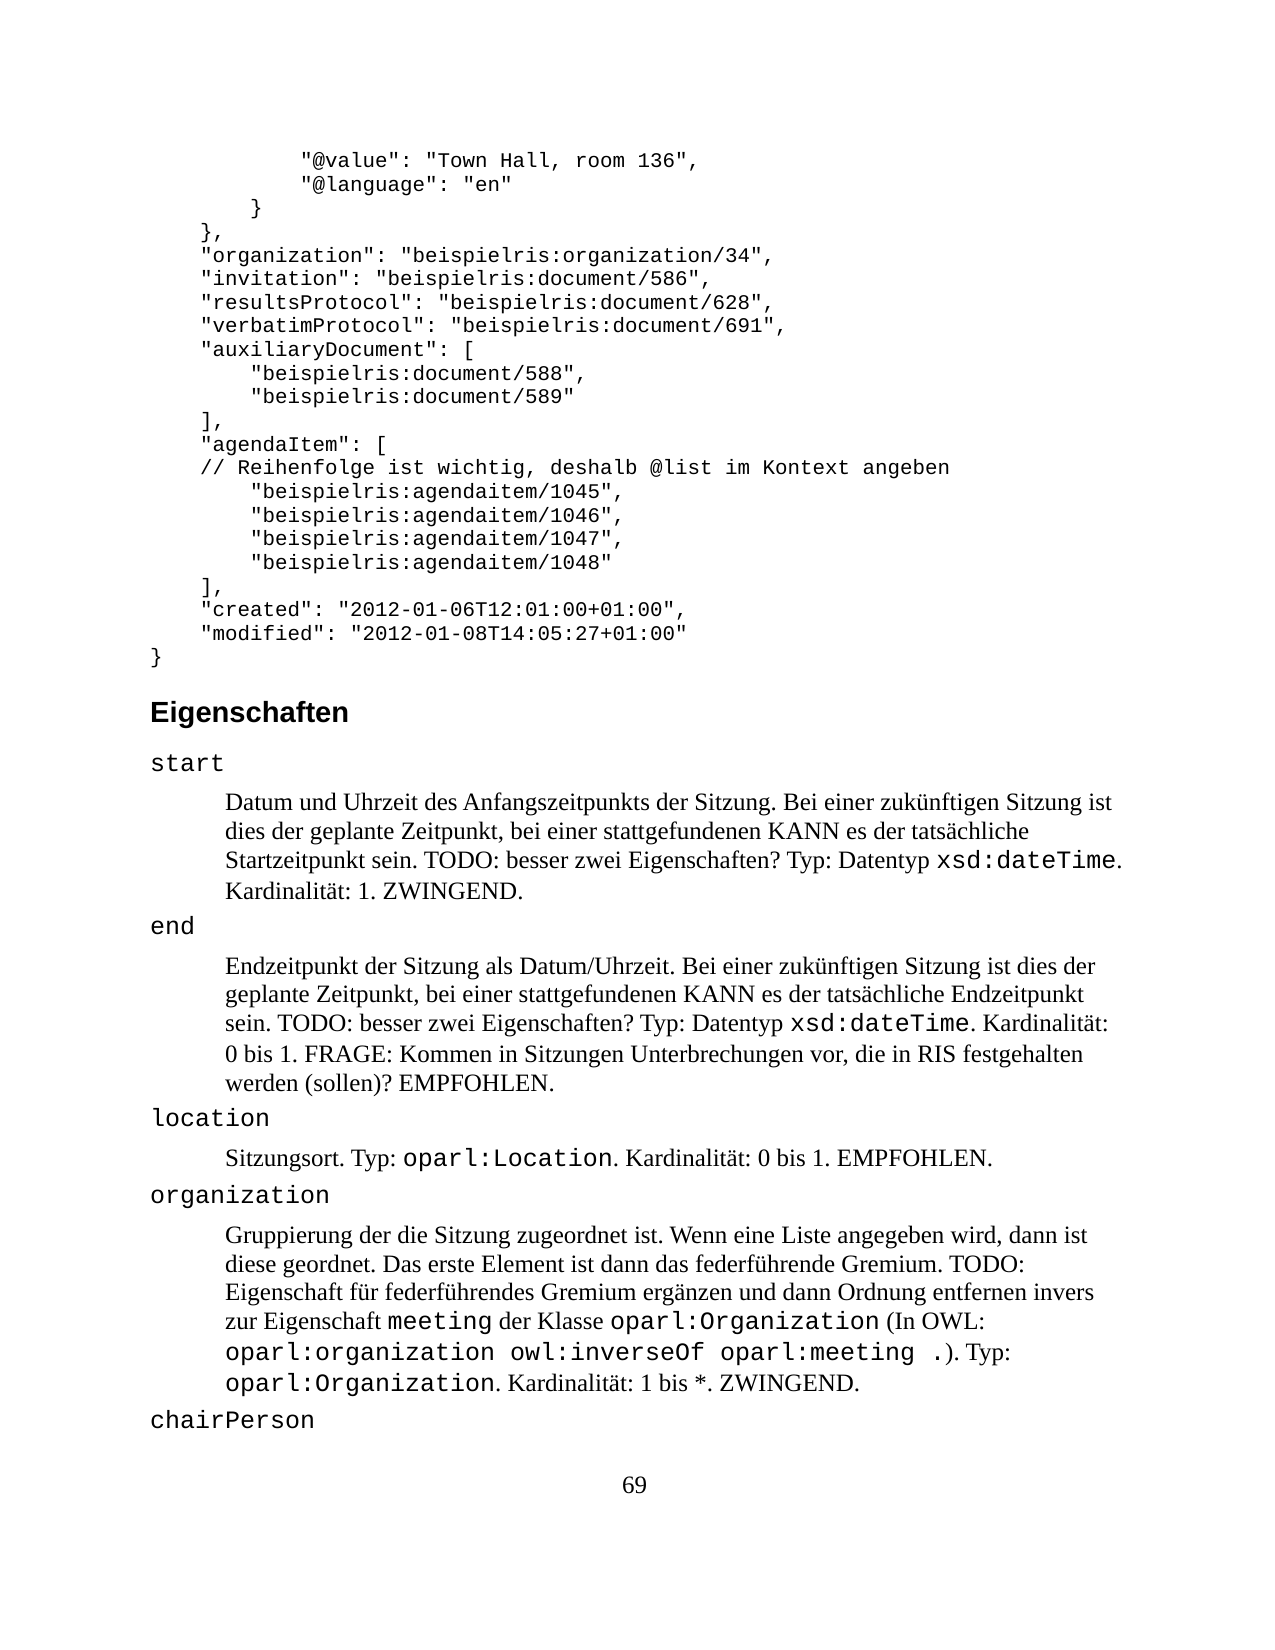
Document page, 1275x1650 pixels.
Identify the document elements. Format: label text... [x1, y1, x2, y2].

text "created": "2012-01-06T12:01:00+01:00", [150, 599, 1125, 623]
text ], [150, 410, 1125, 434]
text Gruppierung der die Sitzung zugeordnet ist. Wenn eine Liste angegeben wird, dann ist diese geordnet. Das erste Element ist dann das federführende Gremium. TODO: Eigenschaft für federführendes Gremium ergänzen und dann Ordnung entfernen invers zur Eigenschaft meeting der Klasse oparl:Organization (In OWL: oparl:organization owl:inverseOf oparl:meeting .). Typ: oparl:Organization. Kardinalität: 1 bis *. ZWINGEND. [225, 1220, 1125, 1399]
text "beispielris:agendaitem/1045", [150, 481, 1125, 505]
text // Reihenfolge ist wichtig, deshalb @list im Kontext angeben [150, 457, 1125, 481]
text Datum und Uhrzeit des Anfangszeitpunkts der Sitzung. Bei einer zukünftigen Sitzung ist dies der geplante Zeitpunkt, bei einer stattgefundenen KANN es der tatsächliche Startzeitpunkt sein. TODO: besser zwei Eigenschaften? Typ: Datentyp xsd:dateTime. Kardinalität: 1. ZWINGEND. [225, 787, 1125, 904]
text chairPerson [150, 1408, 1125, 1436]
text "verbatimProtocol": "beispielris:document/691", [150, 316, 1125, 339]
text location [150, 1106, 1125, 1134]
text "beispielris:agendaitem/1046", [150, 505, 1125, 528]
text "@value": "Town Hall, room 136", [150, 150, 1125, 174]
text "invitation": "beispielris:document/586", [150, 268, 1125, 292]
text "agendaItem": [ [150, 434, 1125, 457]
text end [150, 913, 1125, 942]
text organization [150, 1183, 1125, 1211]
text "beispielris:document/589" [150, 386, 1125, 410]
text "organization": "beispielris:organization/34", [150, 244, 1125, 268]
subtitle Eigenschaften [150, 695, 1125, 729]
text } [150, 647, 1125, 670]
text } [150, 197, 1125, 221]
text ], [150, 576, 1125, 599]
text "@language": "en" [150, 174, 1125, 197]
text "modified": "2012-01-08T14:05:27+01:00" [150, 623, 1125, 647]
text Endzeitpunkt der Sitzung als Datum/Uhrzeit. Bei einer zukünftigen Sitzung ist dies der geplante Zeitpunkt, bei einer stattgefundenen KANN es der tatsächliche Endzeitpunkt sein. TODO: besser zwei Eigenschaften? Typ: Datentyp xsd:dateTime. Kardinalität: 0 bis 1. FRAGE: Kommen in Sitzungen Unterbrechungen vor, die in RIS festgehalten werden (sollen)? EMPFOHLEN. [225, 951, 1125, 1097]
text Sitzungsort. Typ: oparl:Location. Kardinalität: 0 bis 1. EMPFOHLEN. [225, 1143, 1125, 1174]
text "auxiliaryDocument": [ [150, 339, 1125, 363]
text "beispielris:agendaitem/1047", [150, 528, 1125, 552]
text start [150, 750, 1125, 778]
text "beispielris:agendaitem/1048" [150, 552, 1125, 576]
text }, [150, 221, 1125, 244]
text "resultsProtocol": "beispielris:document/628", [150, 292, 1125, 316]
text "beispielris:document/588", [150, 363, 1125, 386]
